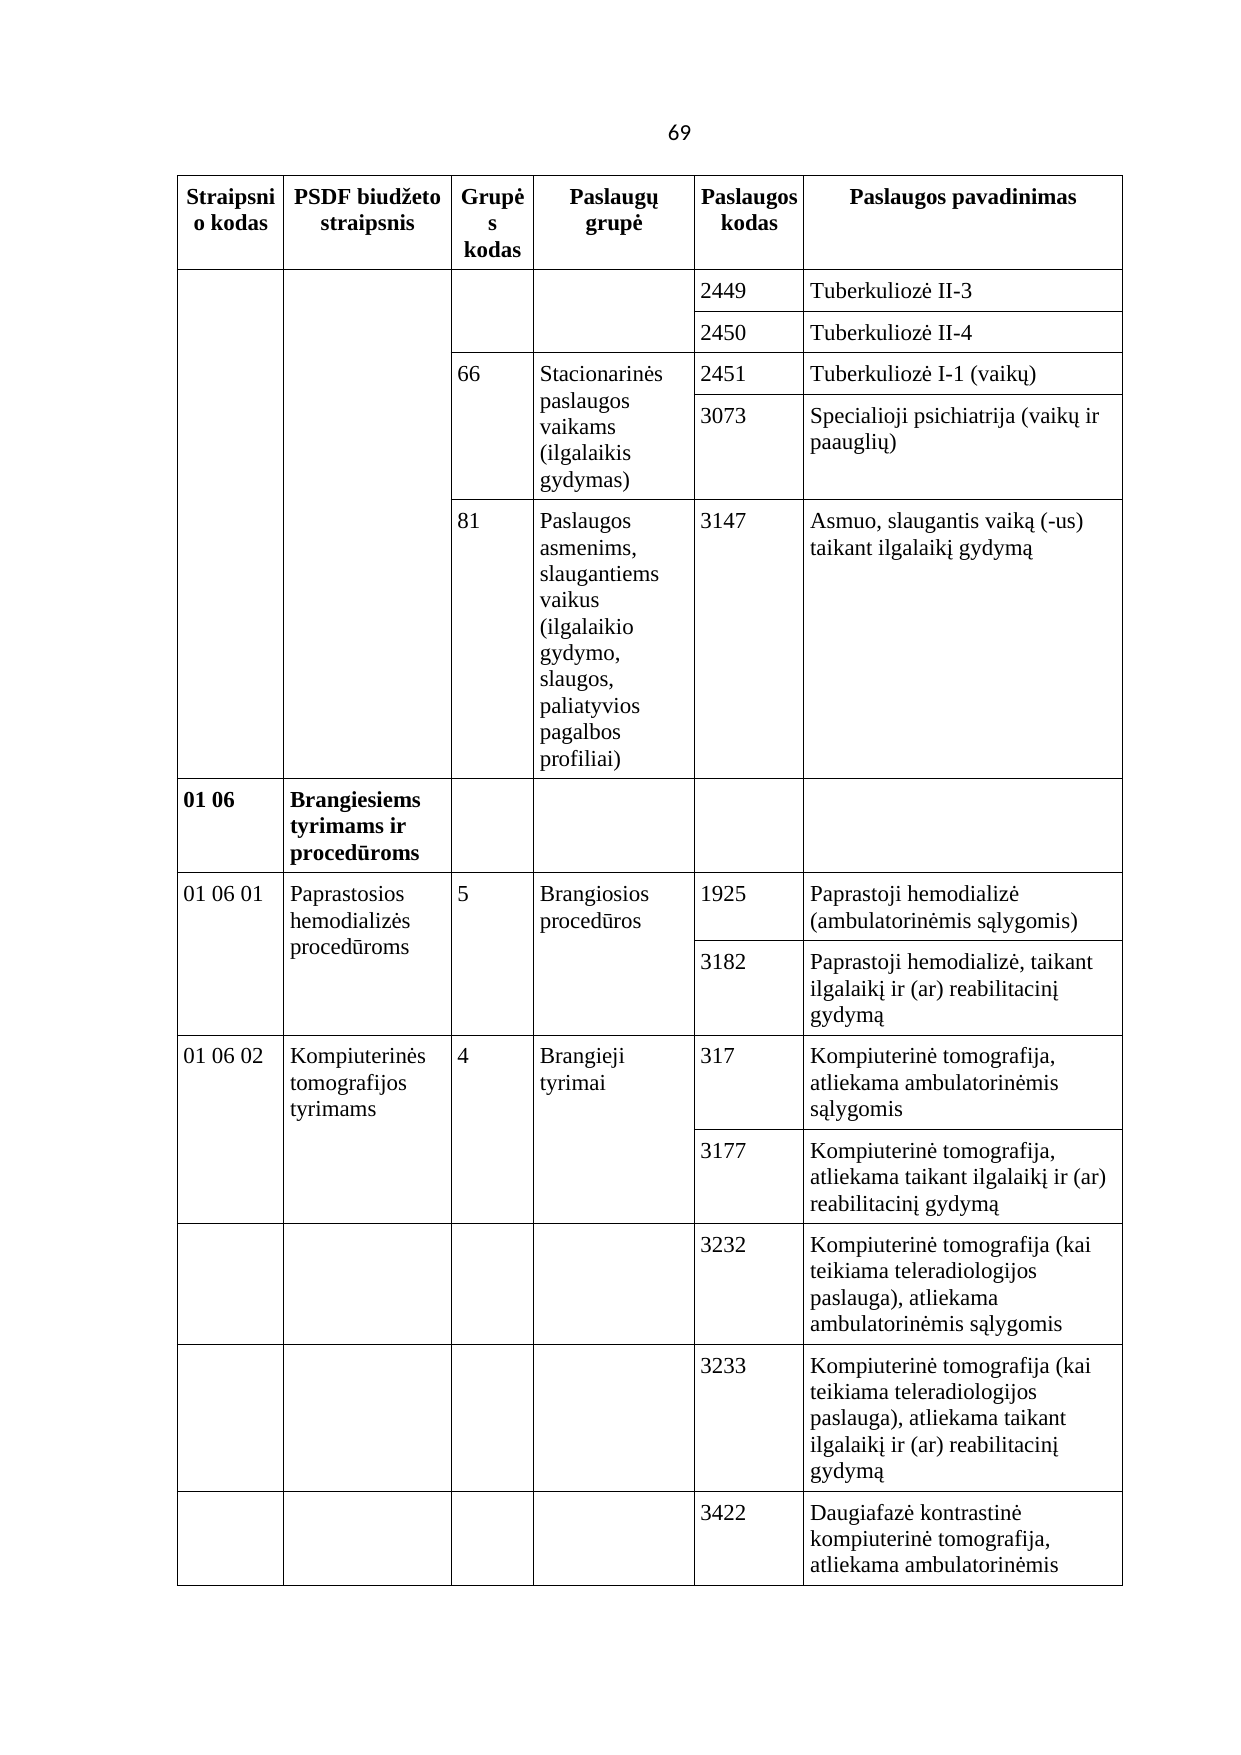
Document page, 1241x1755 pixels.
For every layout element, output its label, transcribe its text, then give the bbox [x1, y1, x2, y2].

table_cell 66 [452, 353, 533, 394]
table_cell 3422 [695, 1492, 803, 1585]
table_cell 2451 [695, 353, 803, 394]
table_header Straipsnio kodas [178, 176, 283, 269]
table_cell 3232 [695, 1224, 803, 1344]
table_cell [452, 270, 533, 311]
table_cell 3147 [695, 500, 803, 778]
table_cell [178, 1345, 283, 1491]
table_cell Brangiosios procedūros [534, 873, 694, 940]
table_cell [452, 1224, 533, 1344]
table_cell 01 06 02 [178, 1036, 283, 1129]
table_cell 5 [452, 873, 533, 940]
table_cell Paprastoji hemodializė (ambulatorinėmis sąlygomis) [804, 873, 1122, 940]
table_cell Paprastoji hemodializė, taikant ilgalaikį ir (ar) reabilitacinį gydymą [804, 941, 1122, 1034]
table_cell [284, 1345, 451, 1491]
table_cell [178, 394, 283, 499]
table_cell [284, 394, 451, 499]
table_cell Kompiuterinė tomografija, atliekama taikant ilgalaikį ir (ar) reabilitacinį gydymą [804, 1130, 1122, 1223]
table_cell [178, 311, 283, 352]
table_cell [178, 352, 283, 394]
table_cell 3073 [695, 395, 803, 499]
table_cell [284, 1492, 451, 1585]
table_cell Kompiuterinės tomografijos tyrimams [284, 1036, 451, 1223]
table_cell [452, 394, 533, 499]
table_cell [452, 779, 533, 872]
table_header Paslaugos pavadinimas [804, 176, 1122, 269]
table_cell [534, 940, 694, 1034]
table_cell 2450 [695, 312, 803, 352]
table_cell [452, 1129, 533, 1223]
table_cell [804, 779, 1122, 872]
table_cell [534, 1129, 694, 1223]
table_cell [534, 1345, 694, 1491]
table_cell 3233 [695, 1345, 803, 1491]
table_cell 2449 [695, 270, 803, 311]
table_cell Tuberkuliozė II-4 [804, 312, 1122, 352]
table_cell Daugiafazė kontrastinė kompiuterinė tomografija, atliekama ambulatorinėmis [804, 1492, 1122, 1585]
table_cell Brangieji tyrimai [534, 1036, 694, 1129]
table_cell Kompiuterinė tomografija, atliekama ambulatorinėmis sąlygomis [804, 1036, 1122, 1129]
table_cell [284, 499, 451, 778]
table_cell 317 [695, 1036, 803, 1129]
table_cell 01 06 01 [178, 873, 283, 940]
table_cell [178, 499, 283, 778]
table_cell [452, 311, 533, 352]
table_cell [178, 940, 283, 1034]
table_cell [284, 311, 451, 352]
table_cell Asmuo, slaugantis vaiką (-us) taikant ilgalaikį gydymą [804, 500, 1122, 778]
table_cell Tuberkuliozė I-1 (vaikų) [804, 353, 1122, 394]
table_cell Brangiesiems tyrimams ir procedūroms [284, 779, 451, 872]
table_cell Kompiuterinė tomografija (kai teikiama teleradiologijos paslauga), atliekama ambulatorinėmis sąlygomis [804, 1224, 1122, 1344]
table_cell [695, 779, 803, 872]
table_cell 3177 [695, 1130, 803, 1223]
table_cell [534, 779, 694, 872]
table_cell [452, 1492, 533, 1585]
table_header Paslaugų grupė [534, 176, 694, 269]
table_cell [534, 270, 694, 311]
table_cell [284, 270, 451, 311]
table_cell [178, 270, 283, 311]
table_cell [284, 1224, 451, 1344]
table_cell 81 [452, 500, 533, 778]
table_cell Stacionarinės paslaugos vaikams (ilgalaikis gydymas) [534, 353, 694, 499]
table_cell [284, 352, 451, 394]
table_header PSDF biudžeto straipsnis [284, 176, 451, 269]
table_header Paslaugos kodas [695, 176, 803, 269]
table_cell Paprastosios hemodializės procedūroms [284, 873, 451, 1034]
table_cell [534, 1492, 694, 1585]
table_cell Specialioji psichiatrija (vaikų ir paauglių) [804, 395, 1122, 499]
table_cell 01 06 [178, 779, 283, 872]
table_cell [178, 1224, 283, 1344]
table_cell Kompiuterinė tomografija (kai teikiama teleradiologijos paslauga), atliekama taikant ilgalaikį ir (ar) reabilitacinį gydymą [804, 1345, 1122, 1491]
table_cell [178, 1492, 283, 1585]
table_cell 4 [452, 1036, 533, 1129]
table_cell [178, 1129, 283, 1223]
table_cell [452, 1345, 533, 1491]
table_cell 1925 [695, 873, 803, 940]
table_cell Tuberkuliozė II-3 [804, 270, 1122, 311]
table_cell [452, 940, 533, 1034]
table_cell 3182 [695, 941, 803, 1034]
table_cell [534, 1224, 694, 1344]
table_cell [534, 311, 694, 352]
table_cell Paslaugos asmenims, slaugantiems vaikus (ilgalaikio gydymo, slaugos, paliatyvios pagalbos profiliai) [534, 500, 694, 778]
table_header Grupės kodas [452, 176, 533, 269]
